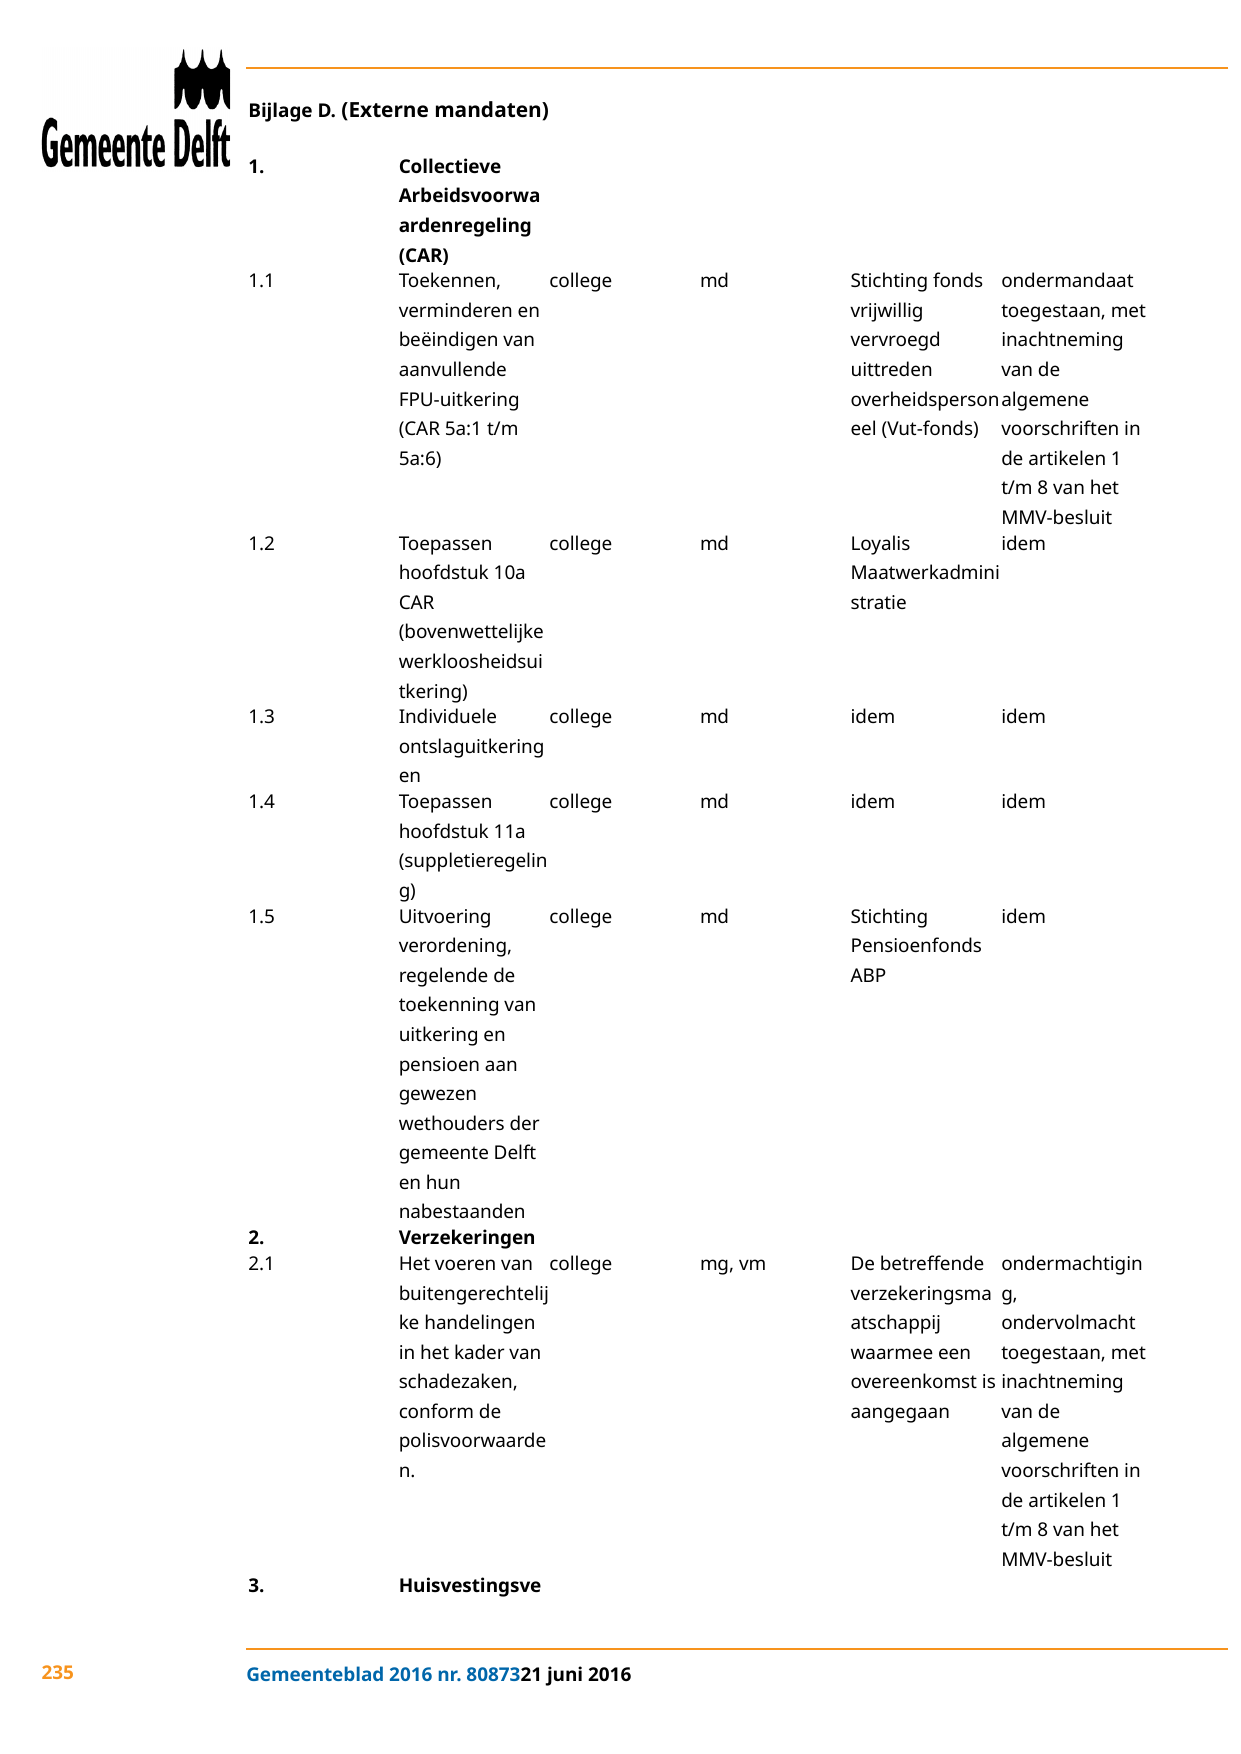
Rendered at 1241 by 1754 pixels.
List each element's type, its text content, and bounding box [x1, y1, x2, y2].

table_cell college [549, 530, 700, 703]
table_cell md [700, 268, 850, 530]
table_header [850, 153, 1001, 267]
table_cell Huisvestingsve [399, 1572, 549, 1597]
table_cell [700, 1225, 850, 1250]
table_cell Het voeren van buitengerechtelijke handelingen in het kader van schadezaken, conform de polisvoorwaarden. [399, 1250, 549, 1572]
table_cell md [700, 903, 850, 1224]
table_cell De betreffende verzekeringsmaatschappij waarmee een overeenkomst is aangegaan [850, 1250, 1001, 1572]
table_cell Toepassen hoofdstuk 10a CAR (bovenwettelijke werkloosheidsuitkering) [399, 530, 549, 703]
table_cell 1.4 [248, 789, 398, 903]
table_header [700, 153, 850, 267]
table_cell college [549, 704, 700, 788]
table_cell Loyalis Maatwerkadministratie [850, 530, 1001, 703]
table_cell Stichting fonds vrijwillig vervroegd uittreden overheidspersoneel (Vut-fonds) [850, 268, 1001, 530]
table_header Collectieve Arbeidsvoorwaardenregeling (CAR) [399, 153, 549, 267]
table_cell [549, 1225, 700, 1250]
table_header [1001, 153, 1152, 267]
table_cell Toekennen, verminderen en beëindigen van aanvullende FPU-uitkering (CAR 5a:1 t/m 5a:6) [399, 268, 549, 530]
table_cell 1.1 [248, 268, 398, 530]
text Bijlage D. (Externe mandaten) [248, 95, 1152, 123]
table_header [549, 153, 700, 267]
table_cell 1.2 [248, 530, 398, 703]
table_cell idem [1001, 789, 1152, 903]
table_cell Stichting Pensioenfonds ABP [850, 903, 1001, 1224]
table_cell college [549, 789, 700, 903]
table_cell md [700, 704, 850, 788]
table_cell Toepassen hoofdstuk 11a (suppletieregeling) [399, 789, 549, 903]
table_cell 2. [248, 1225, 398, 1250]
table_cell 1.5 [248, 903, 398, 1224]
table_cell ondermandaat toegestaan, met inachtneming van de algemene voorschriften in de artikelen 1 t/m 8 van het MMV-besluit [1001, 268, 1152, 530]
picture [41, 47, 231, 172]
table_cell college [549, 268, 700, 530]
table_cell 2.1 [248, 1250, 398, 1572]
table_cell [1001, 1225, 1152, 1250]
table_cell [850, 1225, 1001, 1250]
table_cell college [549, 903, 700, 1224]
table_cell college [549, 1250, 700, 1572]
table_cell Verzekeringen [399, 1225, 549, 1250]
table_cell [1001, 1572, 1152, 1597]
table_cell 1.3 [248, 704, 398, 788]
table_cell idem [1001, 903, 1152, 1224]
table_cell idem [1001, 704, 1152, 788]
table_cell [850, 1572, 1001, 1597]
table_cell idem [1001, 530, 1152, 703]
table_cell ondermachtiging, ondervolmacht toegestaan, met inachtneming van de algemene voorschriften in de artikelen 1 t/m 8 van het MMV-besluit [1001, 1250, 1152, 1572]
table_cell [700, 1572, 850, 1597]
table_cell idem [850, 789, 1001, 903]
table_cell Uitvoering verordening, regelende de toekenning van uitkering en pensioen aan gewezen wethouders der gemeente Delft en hun nabestaanden [399, 903, 549, 1224]
table_cell idem [850, 704, 1001, 788]
table_cell mg, vm [700, 1250, 850, 1572]
table_cell md [700, 789, 850, 903]
table_cell Individuele ontslaguitkeringen [399, 704, 549, 788]
table_cell 3. [248, 1572, 398, 1597]
table_cell md [700, 530, 850, 703]
table_header 1. [248, 153, 398, 267]
table_cell [549, 1572, 700, 1597]
